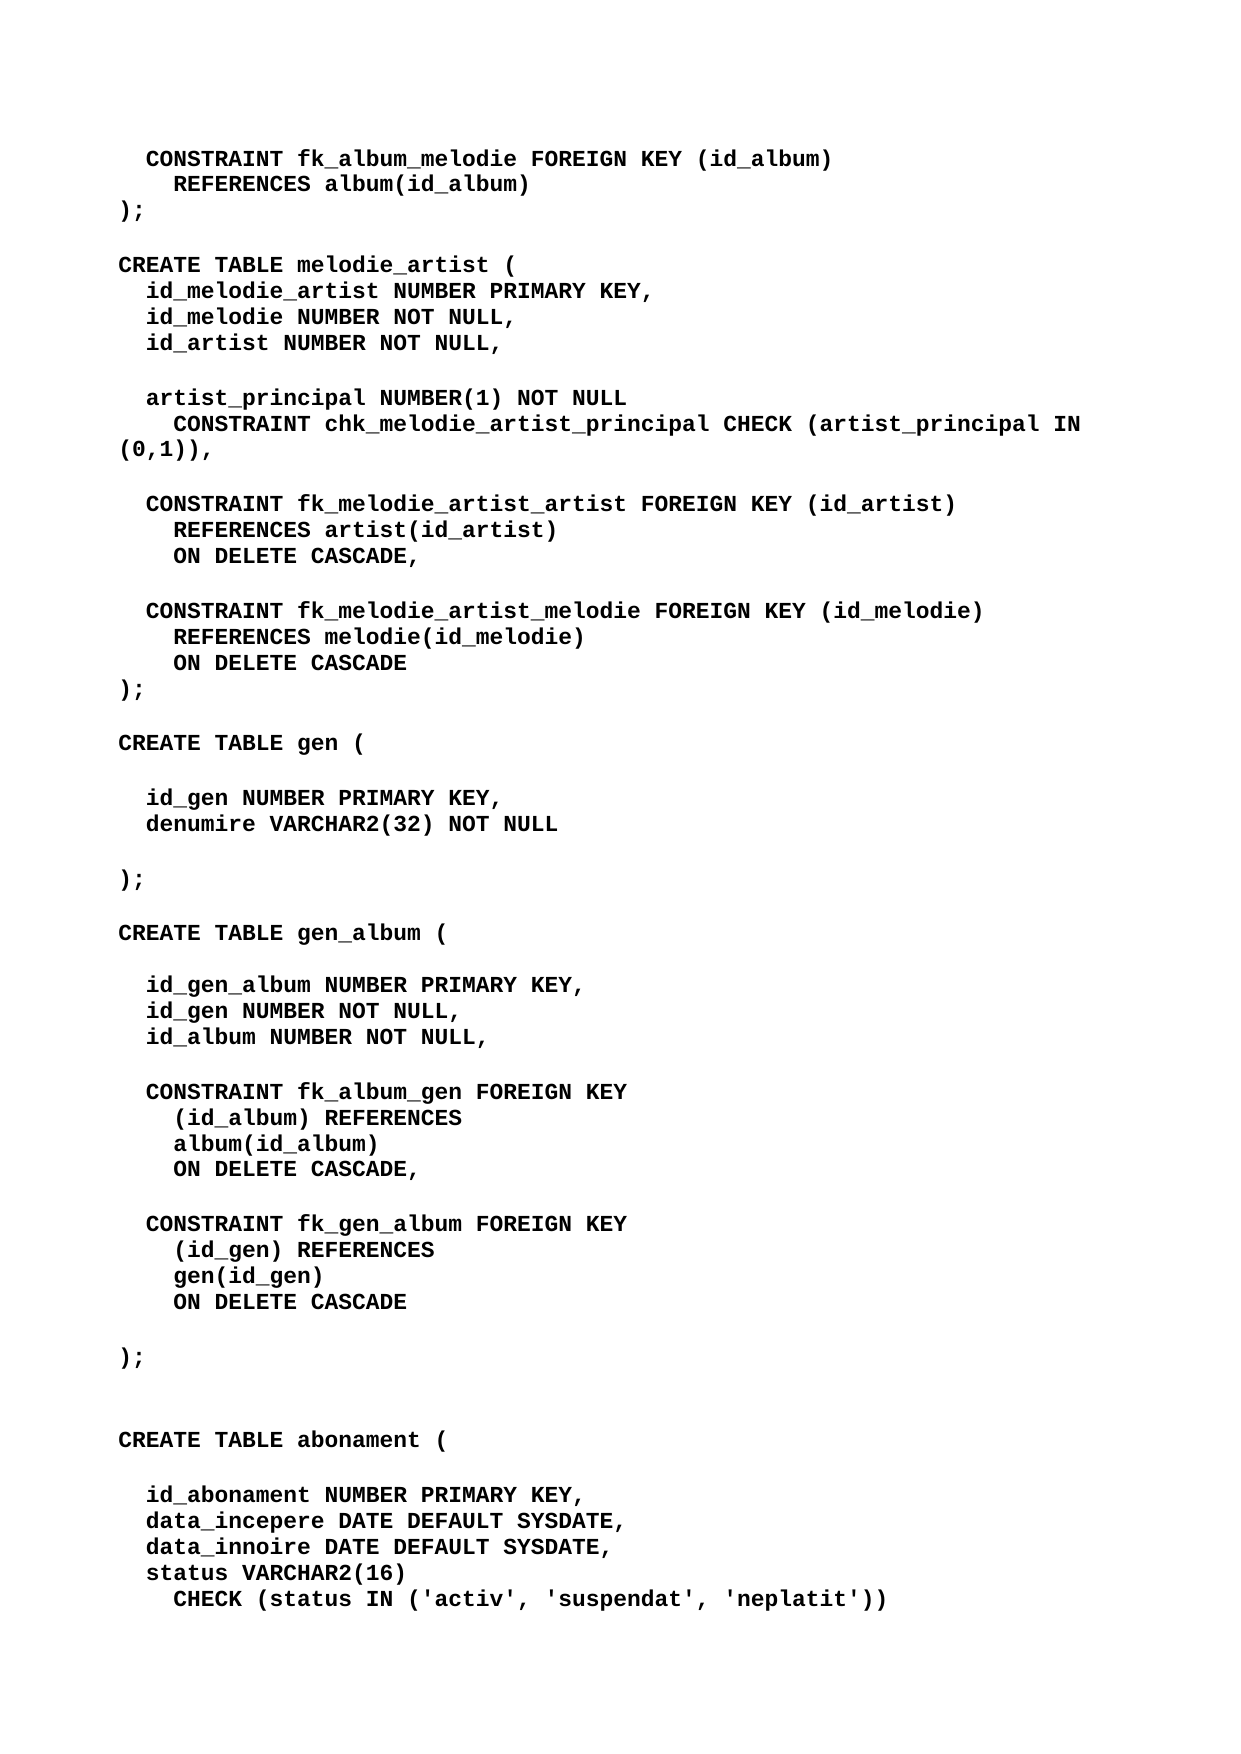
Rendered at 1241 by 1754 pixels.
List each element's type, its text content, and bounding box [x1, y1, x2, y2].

text data_innoire DATE DEFAULT SYSDATE, [118, 1535, 1122, 1561]
text id_artist NUMBER NOT NULL, [118, 331, 1122, 357]
text id_abonament NUMBER PRIMARY KEY, [118, 1483, 1122, 1509]
text ); [118, 199, 1122, 225]
text ); [118, 1345, 1122, 1371]
text denumire VARCHAR2(32) NOT NULL [118, 812, 1122, 838]
text id_gen NUMBER NOT NULL, [118, 999, 1122, 1025]
text ); [118, 677, 1122, 703]
text CREATE TABLE gen_album ( [118, 922, 1122, 947]
text REFERENCES album(id_album) [118, 173, 1122, 199]
text CREATE TABLE abonament ( [118, 1428, 1122, 1454]
text ); [118, 867, 1122, 893]
text id_gen NUMBER PRIMARY KEY, [118, 786, 1122, 812]
text id_gen_album NUMBER PRIMARY KEY, [118, 973, 1122, 999]
text ON DELETE CASCADE [118, 651, 1122, 677]
text CONSTRAINT fk_album_melodie FOREIGN KEY (id_album) [118, 147, 1122, 173]
text CONSTRAINT fk_album_gen FOREIGN KEY [118, 1080, 1122, 1106]
text CHECK (status IN ('activ', 'suspendat', 'neplatit')) [118, 1587, 1122, 1613]
text album(id_album) [118, 1132, 1122, 1158]
text id_melodie NUMBER NOT NULL, [118, 305, 1122, 331]
text CREATE TABLE gen ( [118, 732, 1122, 757]
text CONSTRAINT fk_gen_album FOREIGN KEY [118, 1212, 1122, 1238]
text CONSTRAINT chk_melodie_artist_principal CHECK (artist_principal IN (0,1)), [118, 412, 1122, 464]
text ON DELETE CASCADE, [118, 544, 1122, 570]
text CONSTRAINT fk_melodie_artist_artist FOREIGN KEY (id_artist) [118, 492, 1122, 518]
text CONSTRAINT fk_melodie_artist_melodie FOREIGN KEY (id_melodie) [118, 599, 1122, 625]
text CREATE TABLE melodie_artist ( [118, 253, 1122, 279]
text (id_gen) REFERENCES [118, 1238, 1122, 1264]
text REFERENCES artist(id_artist) [118, 518, 1122, 544]
text ON DELETE CASCADE, [118, 1158, 1122, 1184]
text status VARCHAR2(16) [118, 1561, 1122, 1587]
text id_melodie_artist NUMBER PRIMARY KEY, [118, 279, 1122, 305]
text ON DELETE CASCADE [118, 1290, 1122, 1316]
text (id_album) REFERENCES [118, 1106, 1122, 1132]
text id_album NUMBER NOT NULL, [118, 1025, 1122, 1051]
text data_incepere DATE DEFAULT SYSDATE, [118, 1509, 1122, 1535]
text artist_principal NUMBER(1) NOT NULL [118, 386, 1122, 412]
text REFERENCES melodie(id_melodie) [118, 625, 1122, 651]
text gen(id_gen) [118, 1264, 1122, 1290]
